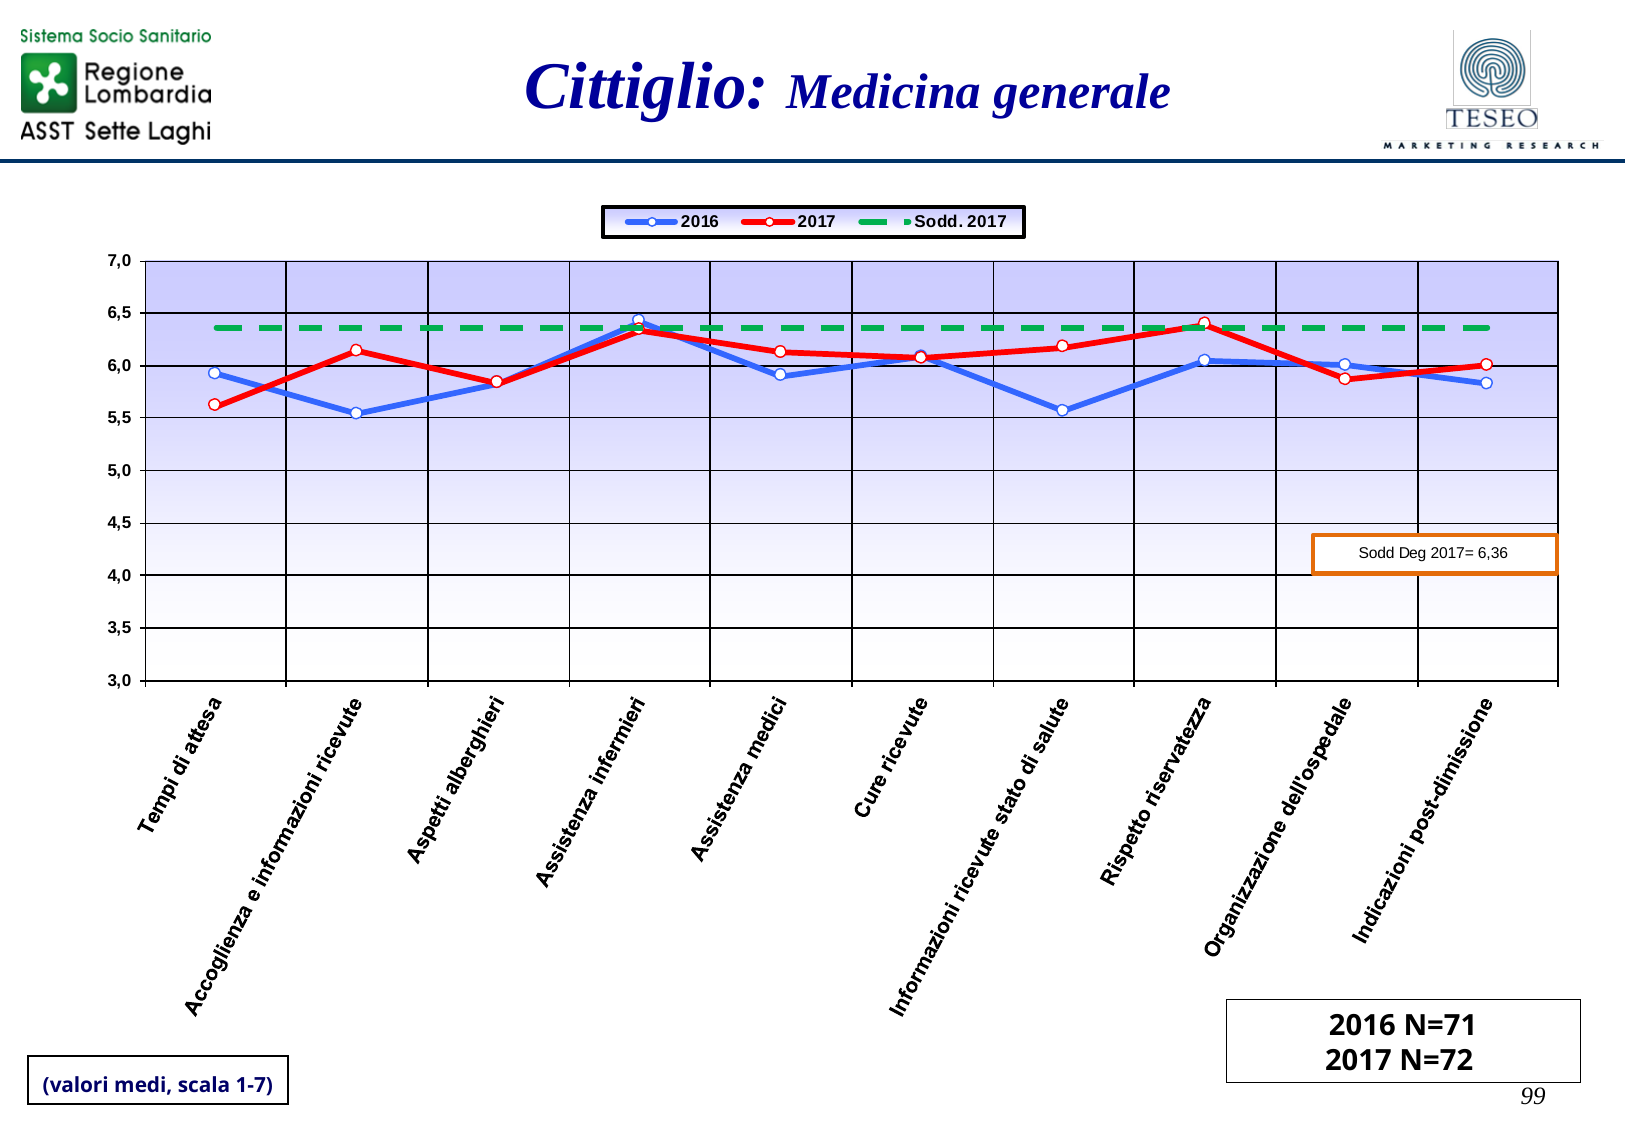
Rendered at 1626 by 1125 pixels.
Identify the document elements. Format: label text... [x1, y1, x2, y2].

picture [63, 194, 1562, 1047]
text_box 2016 N=71 2017 N=72 [1226, 999, 1581, 1083]
picture [21, 26, 211, 148]
picture [1381, 30, 1604, 149]
text_box (valori medi, scala 1-7) [27, 1056, 288, 1105]
text_box Cittiglio: Medicina generale [304, 19, 1392, 144]
